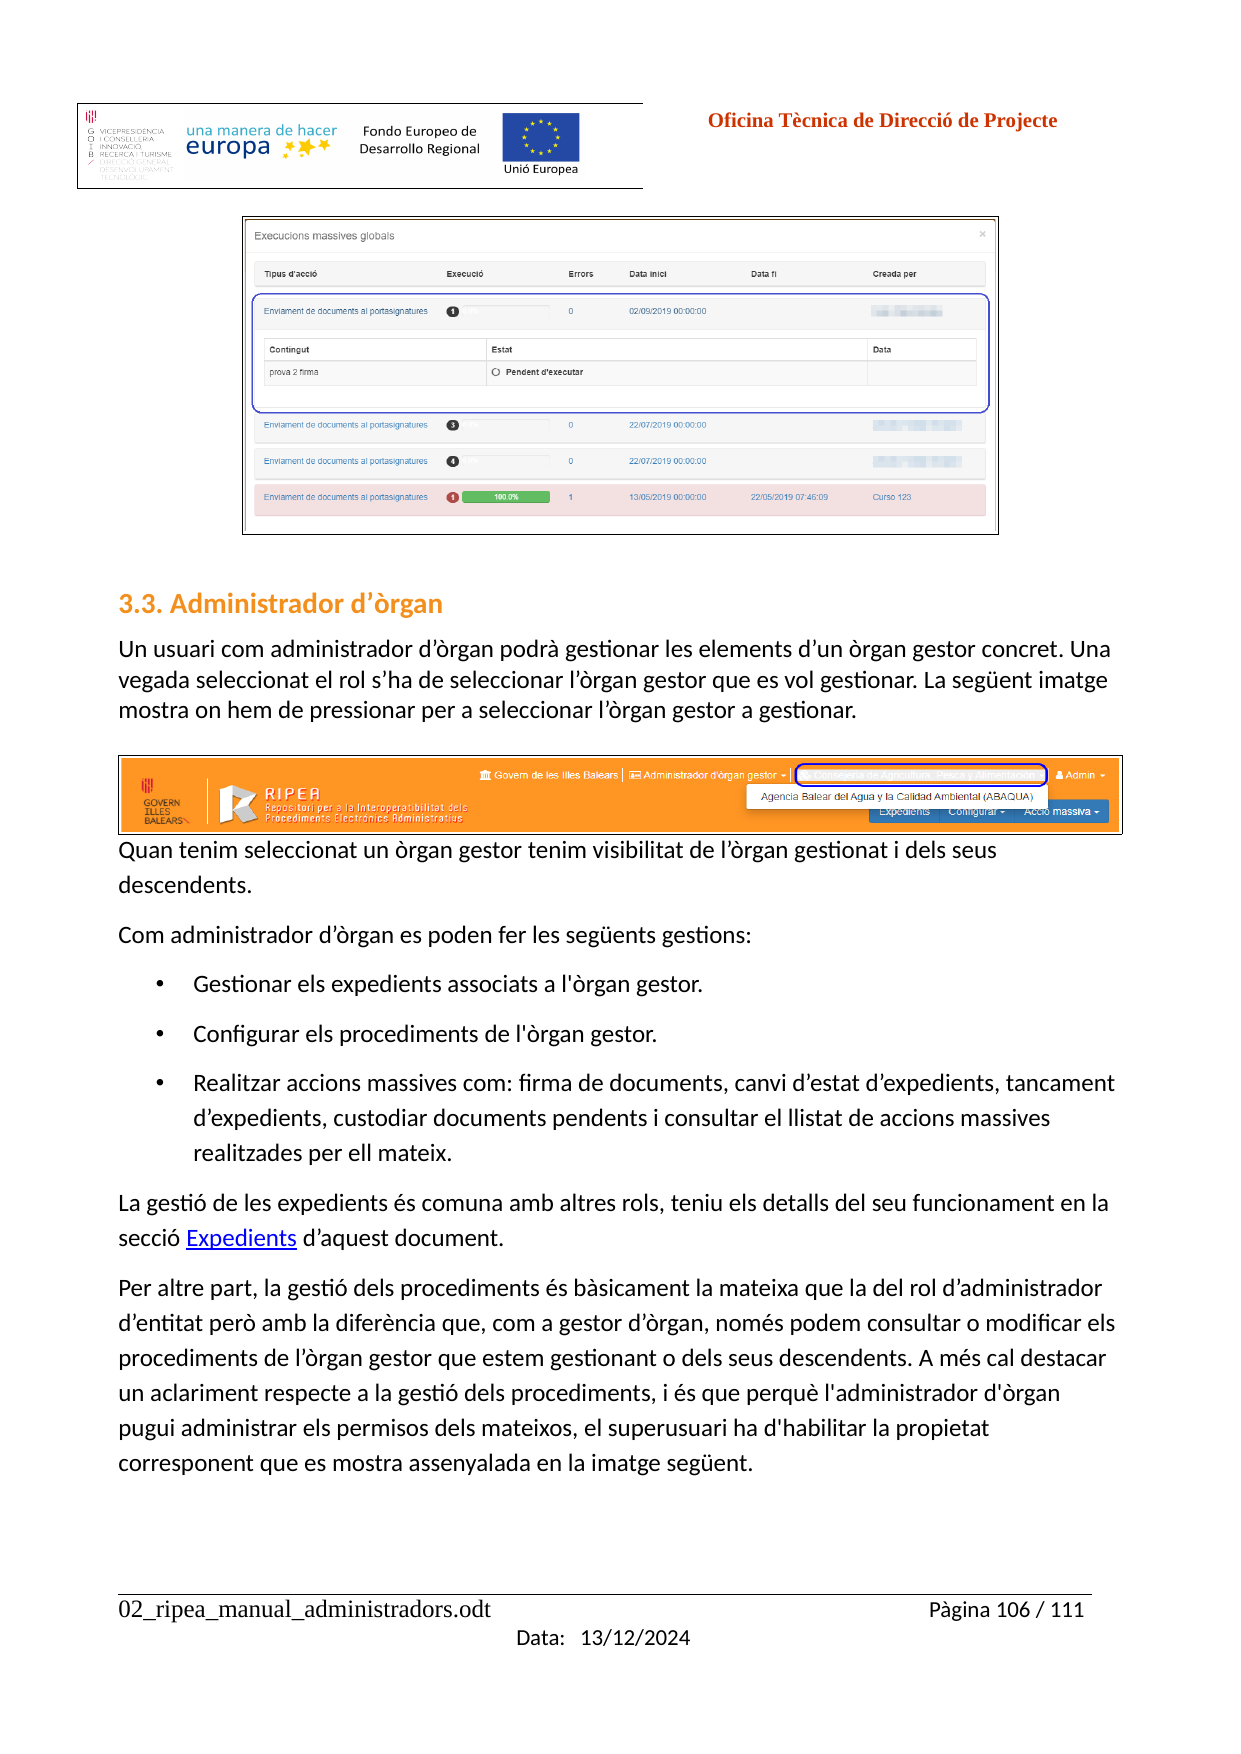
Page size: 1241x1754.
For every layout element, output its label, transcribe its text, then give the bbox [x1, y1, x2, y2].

subtitle 3.3. Administrador d’òrgan [118, 585, 1122, 621]
picture [244, 219, 996, 531]
list Gestionar els expedients associats a l'òrgan gestor. [156, 968, 1122, 999]
picture [184, 108, 585, 182]
list Realitzar accions massives com: firma de documents, canvi d’estat d’expedients, tancament d’expedients, custodiar documents pendents i consultar el llistat de accions massives realitzades per ell mateix. [156, 1068, 1122, 1168]
picture [82, 108, 178, 182]
text Quan tenim seleccionat un òrgan gestor tenim visibilitat de l’òrgan gestionat i dels seus descendents. [118, 835, 1122, 900]
text La gestió de les expedients és comuna amb altres rols, teniu els detalls del seu funcionament en la secció Expedients d’aquest document. [118, 1187, 1122, 1253]
text Un usuari com administrador d’òrgan podrà gestionar les elements d’un òrgan gestor concret. Una vegada seleccionat el rol s’ha de seleccionar l’òrgan gestor que es vol gestionar. La següent imatge mostra on hem de pressionar per a seleccionar l’òrgan gestor a gestionar. [118, 633, 1122, 725]
text Per altre part, la gestió dels procediments és bàsicament la mateixa que la del rol d’administrador d’entitat però amb la diferència que, com a gestor d’òrgan, només podem consultar o modificar els procediments de l’òrgan gestor que estem gestionant o dels seus descendents. A més cal destacar un aclariment respecte a la gestió dels procediments, i és que perquè l'administrador d'òrgan pugui administrar els permisos dels mateixos, el superusuari ha d'habilitar la propietat corresponent que es mostra assenyalada en la imatge següent. [118, 1272, 1122, 1477]
text Com administrador d’òrgan es poden fer les següents gestions: [118, 919, 1122, 949]
picture [121, 758, 1119, 832]
list Configurar els procediments de l'òrgan gestor. [156, 1018, 1122, 1048]
